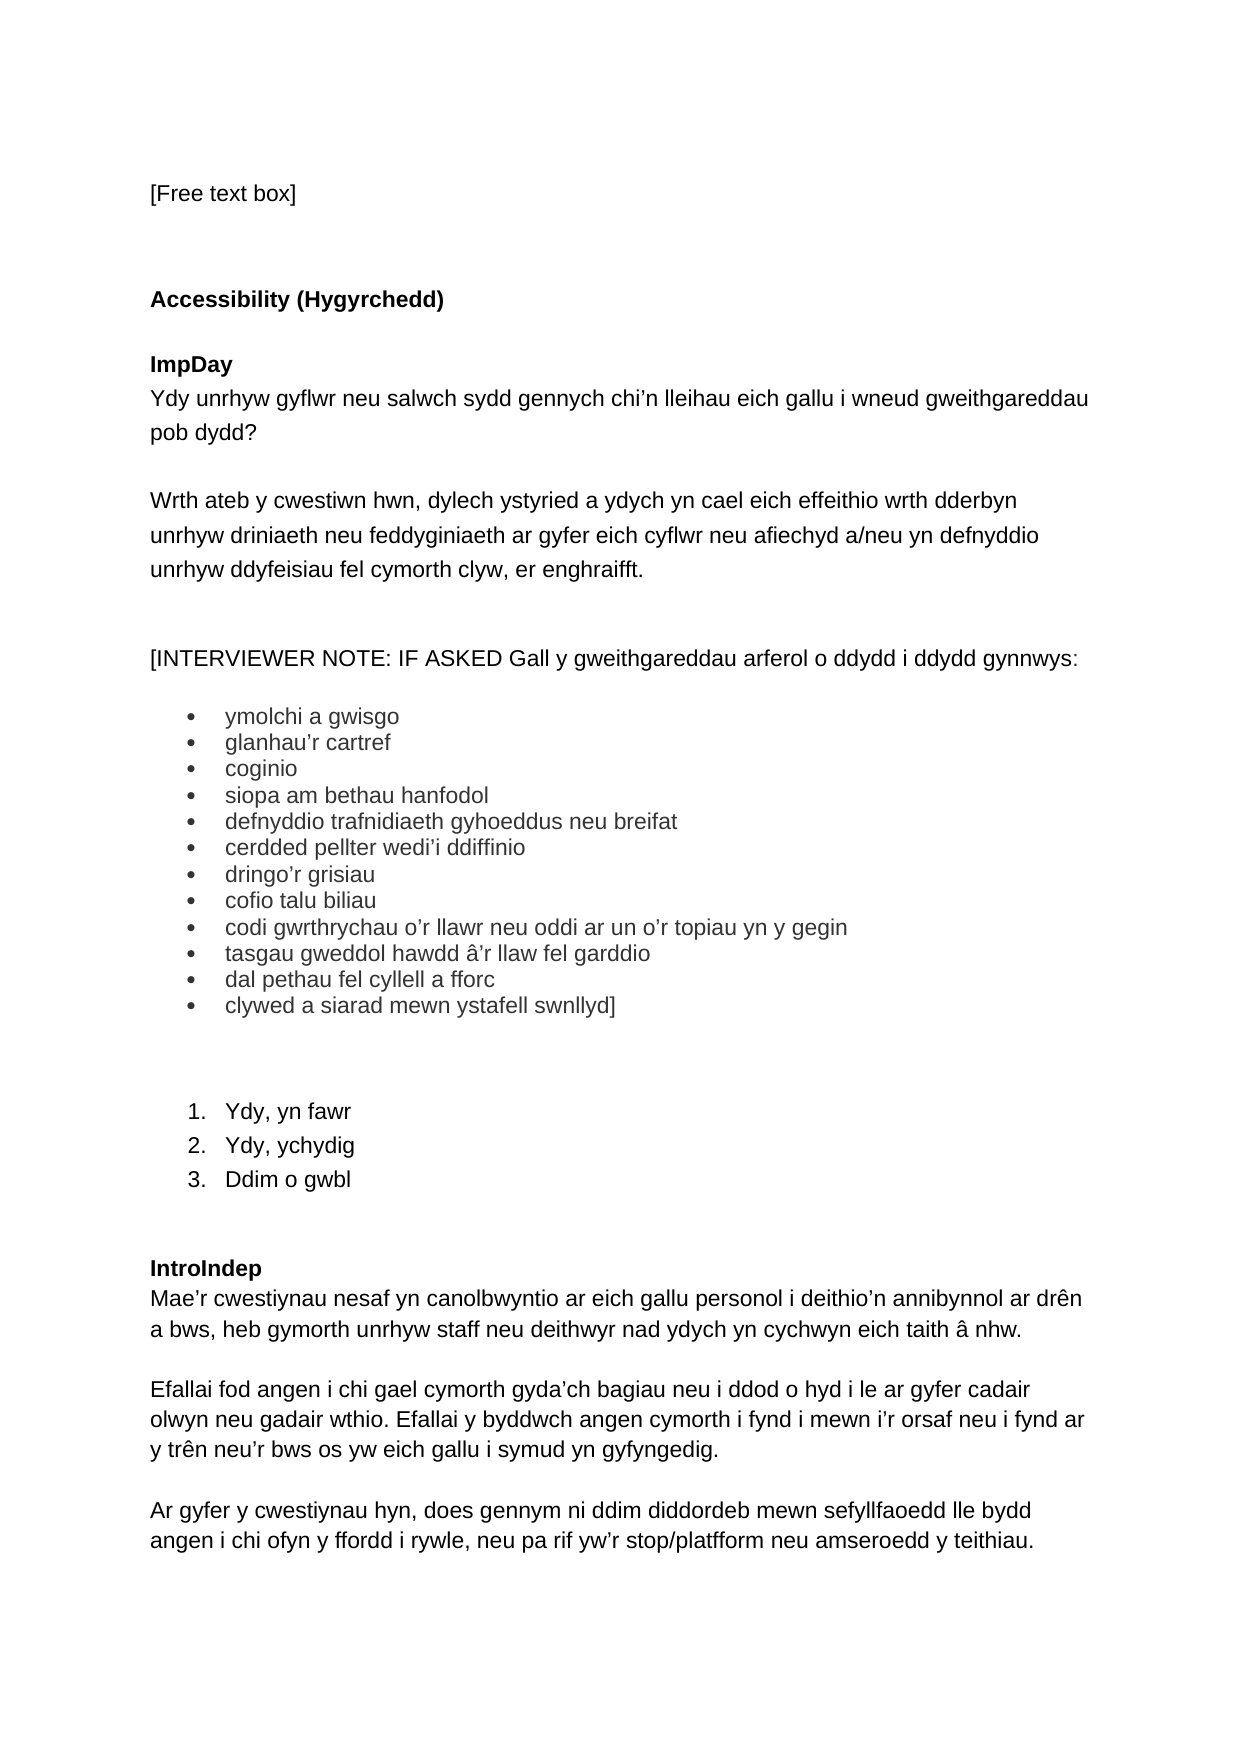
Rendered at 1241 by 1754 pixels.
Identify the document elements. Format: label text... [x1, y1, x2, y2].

list dal pethau fel cyllell a fforc [187, 966, 1090, 992]
list coginio [187, 755, 1090, 782]
list clywed a siarad mewn ystafell swnllyd] [187, 992, 1090, 1019]
text IntroIndep [150, 1255, 1090, 1281]
text [INTERVIEWER NOTE: IF ASKED Gall y gweithgareddau arferol o ddydd i ddydd gynnwys: [150, 645, 1090, 671]
text Ydy unrhyw gyflwr neu salwch sydd gennych chi’n lleihau eich gallu i wneud gweithgareddau pob dydd? [150, 385, 1090, 446]
list dringo’r grisiau [187, 861, 1090, 887]
text Wrth ateb y cwestiwn hwn, dylech ystyried a ydych yn cael eich effeithio wrth dderbyn unrhyw driniaeth neu feddyginiaeth ar gyfer eich cyflwr neu afiechyd a/neu yn defnyddio unrhyw ddyfeisiau fel cymorth clyw, er enghraifft. [150, 487, 1090, 582]
text Efallai fod angen i chi gael cymorth gyda’ch bagiau neu i ddod o hyd i le ar gyfer cadair olwyn neu gadair wthio. Efallai y byddwch angen cymorth i fynd i mewn i’r orsaf neu i fynd ar y trên neu’r bws os yw eich gallu i symud yn gyfyngedig. [150, 1376, 1090, 1463]
list glanhau’r cartref [187, 729, 1090, 755]
text Mae’r cwestiynau nesaf yn canolbwyntio ar eich gallu personol i deithio’n annibynnol ar drên a bws, heb gymorth unrhyw staff neu deithwyr nad ydych yn cychwyn eich taith â nhw. [150, 1285, 1090, 1342]
text ImpDay [150, 351, 1090, 377]
text [Free text box] [150, 180, 1090, 207]
list cofio talu biliau [187, 887, 1090, 913]
list defnyddio trafnidiaeth gyhoeddus neu breifat [187, 808, 1090, 834]
text Ar gyfer y cwestiynau hyn, does gennym ni ddim diddordeb mewn sefyllfaoedd lle bydd angen i chi ofyn y ffordd i rywle, neu pa rif yw’r stop/platfform neu amseroedd y teithiau. [150, 1497, 1090, 1553]
list tasgau gweddol hawdd â’r llaw fel garddio [187, 940, 1090, 966]
subtitle Accessibility (Hygyrchedd) [150, 286, 1090, 313]
list Ydy, ychydig [187, 1132, 1090, 1158]
list siopa am bethau hanfodol [187, 782, 1090, 808]
list cerdded pellter wedi’i ddiffinio [187, 834, 1090, 861]
list Ddim o gwbl [187, 1166, 1090, 1192]
list ymolchi a gwisgo [187, 703, 1090, 729]
list codi gwrthrychau o’r llawr neu oddi ar un o’r topiau yn y gegin [187, 913, 1090, 940]
list Ydy, yn fawr [187, 1098, 1090, 1124]
